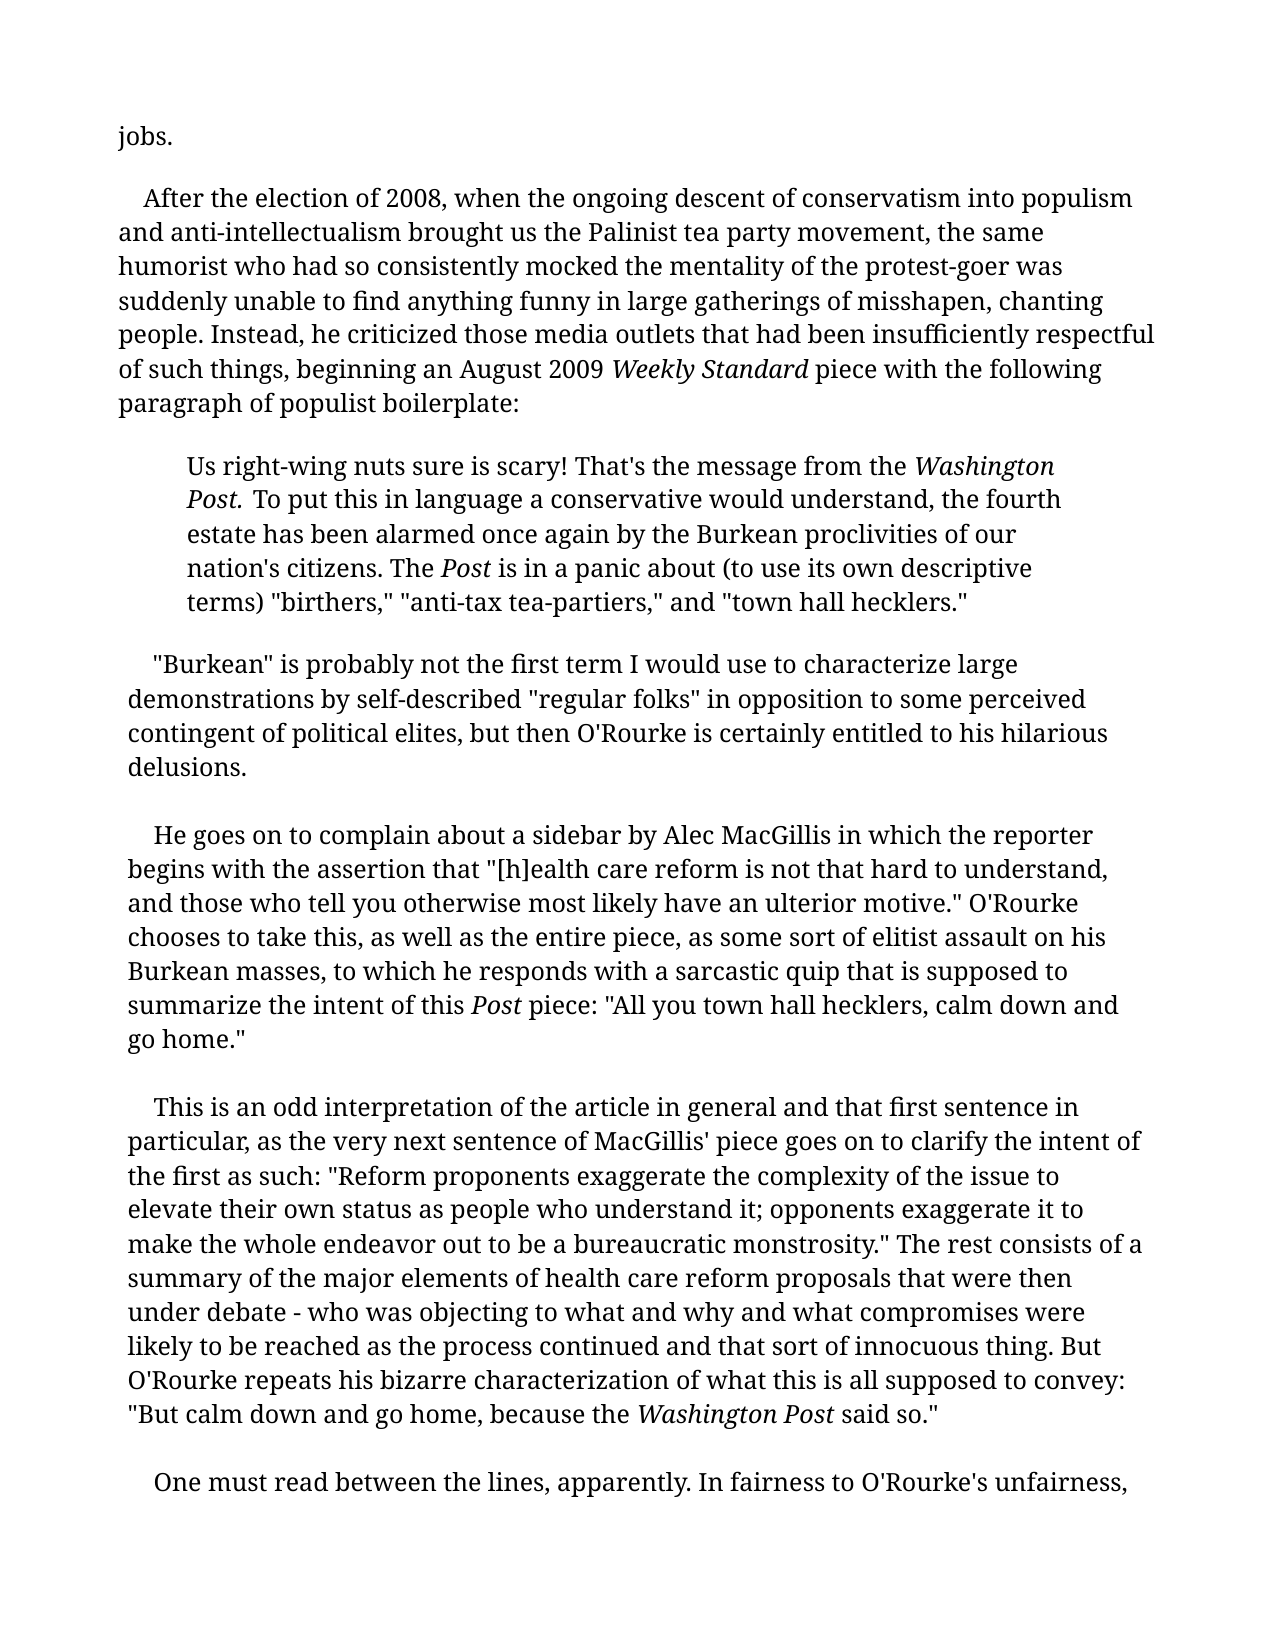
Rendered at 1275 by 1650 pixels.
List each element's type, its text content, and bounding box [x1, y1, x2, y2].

text Us right-wing nuts sure is scary! That's the message from the Washington Post. To put this in language a conservative would understand, the fourth estate has been alarmed once again by the Burkean proclivities of our nation's citizens. The Post is in a panic about (to use its own descriptive terms) "birthers," "anti-tax tea-partiers," and "town hall hecklers." [187, 448, 1088, 618]
text After the election of 2008, when the ongoing descent of conservatism into populism and anti-intellectualism brought us the Palinist tea party movement, the same humorist who had so consistently mocked the mentality of the protest-goer was suddenly unable to find anything funny in large gatherings of misshapen, chanting people. Instead, he criticized those media outlets that had been insufficiently respectful of such things, beginning an August 2009 Weekly Standard piece with the following paragraph of populist boilerplate: [118, 181, 1157, 419]
text "Burkean" is probably not the first term I would use to characterize large demonstrations by self-described "regular folks" in opposition to some perceived contingent of political elites, but then O'Rourke is certainly entitled to his hilarious delusions. He goes on to complain about a sidebar by Alec MacGillis in which the reporter begins with the assertion that "[h]ealth care reform is not that hard to understand, and those who tell you otherwise most likely have an ulterior motive." O'Rourke chooses to take this, as well as the entire piece, as some sort of elitist assault on his Burkean masses, to which he responds with a sarcastic quip that is supposed to summarize the intent of this Post piece: "All you town hall hecklers, calm down and go home." This is an odd interpretation of the article in general and that first sentence in particular, as the very next sentence of MacGillis' piece goes on to clarify the intent of the first as such: "Reform proponents exaggerate the complexity of the issue to elevate their own status as people who understand it; opponents exaggerate it to make the whole endeavor out to be a bureaucratic monstrosity." The rest consists of a summary of the major elements of health care reform proposals that were then under debate - who was objecting to what and why and what compromises were likely to be reached as the process continued and that sort of innocuous thing. But O'Rourke repeats his bizarre characterization of what this is all supposed to convey: "But calm down and go home, because the Washington Post said so." One must read between the lines, apparently. In fairness to O'Rourke's unfairness, [127, 647, 1147, 1499]
text jobs. [118, 118, 1157, 152]
